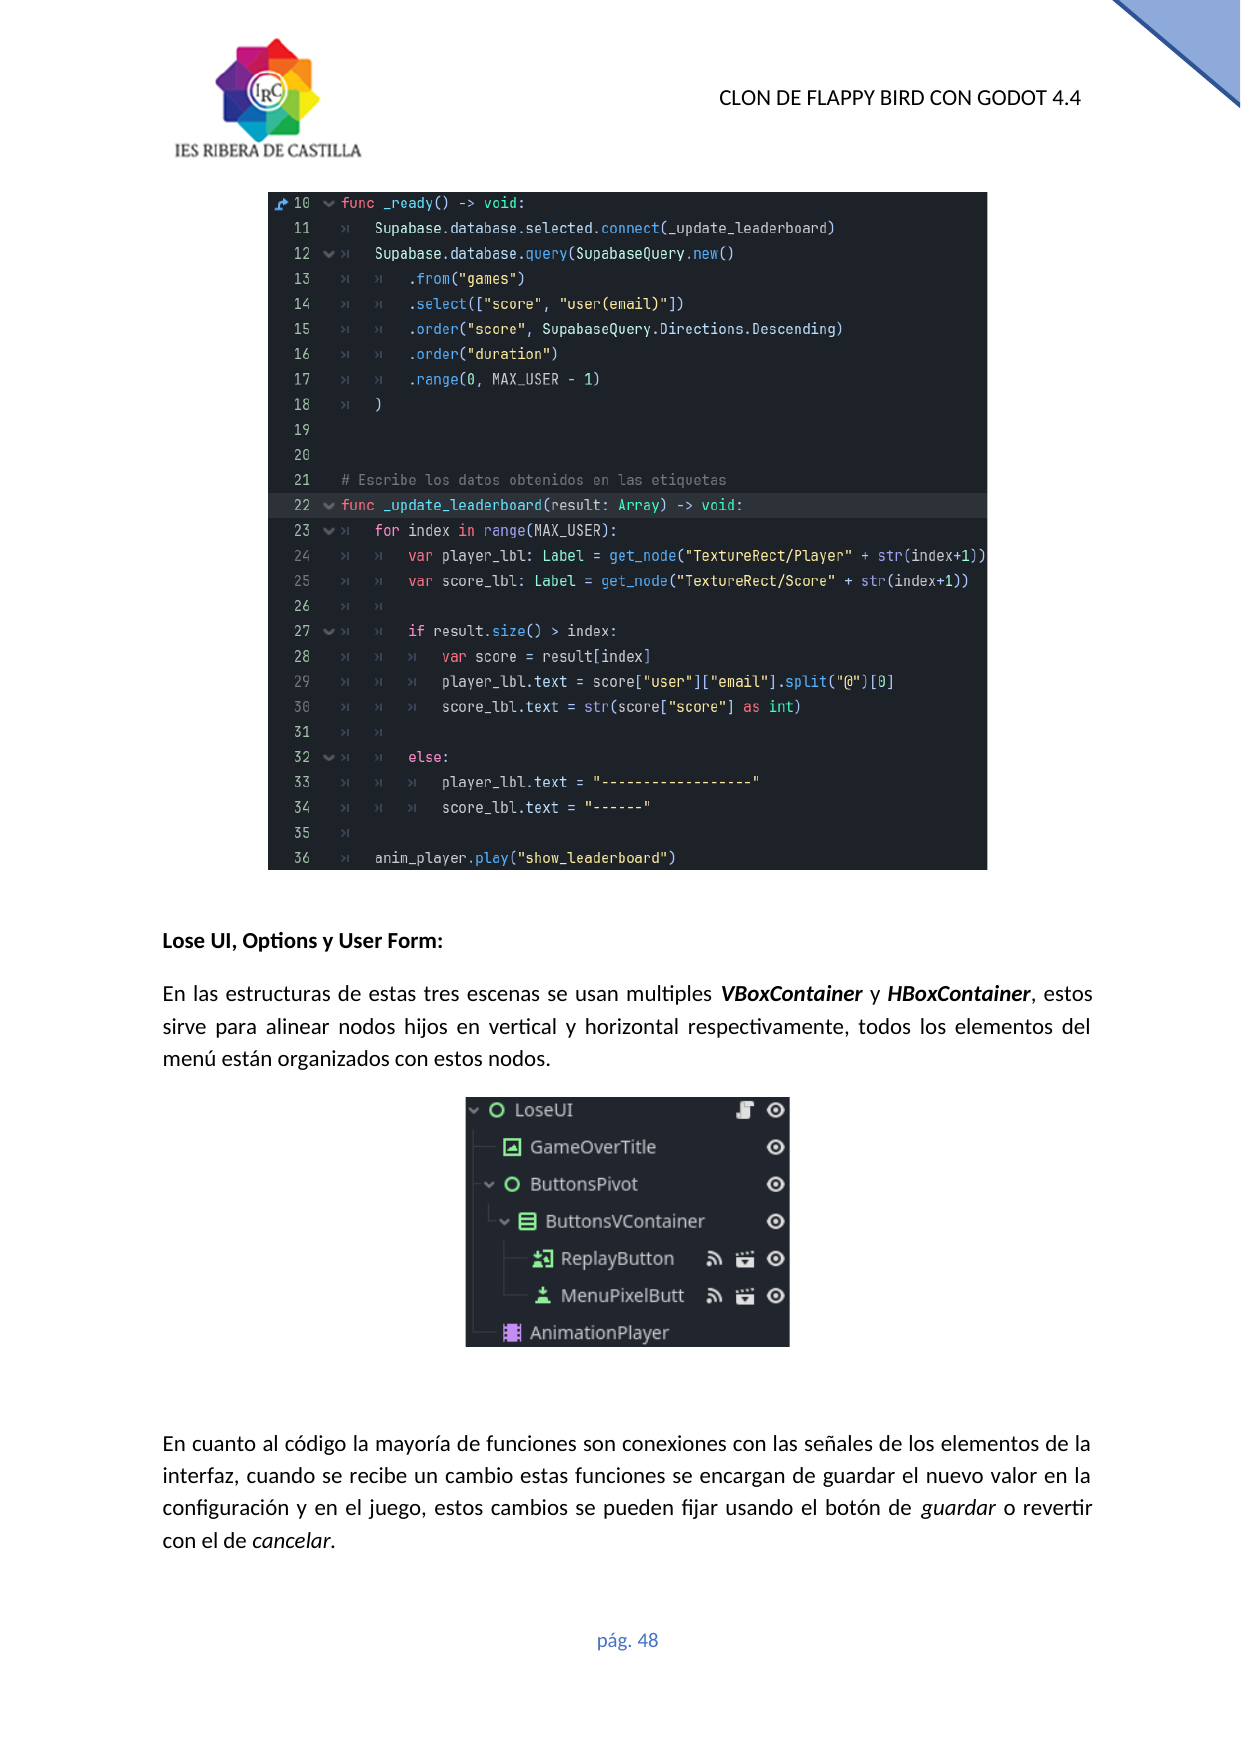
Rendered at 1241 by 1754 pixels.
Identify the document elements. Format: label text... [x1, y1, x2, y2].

text Lose UI, Options y User Form: [162, 927, 1093, 954]
picture [173, 29, 366, 164]
picture [465, 1097, 790, 1347]
text En cuanto al código la mayoría de funciones son conexiones con las señales de los elementos de la interfaz, cuando se recibe un cambio estas funciones se encargan de guardar el nuevo valor en la configuración y en el juego, estos cambios se pueden fijar usando el botón de guardar o revertir con el de cancelar. [162, 1429, 1093, 1554]
picture [268, 192, 988, 870]
text En las estructuras de estas tres escenas se usan multiples VBoxContainer y HBoxContainer, estos sirve para alinear nodos hijos en vertical y horizontal respectivamente, todos los elementos del menú están organizados con estos nodos. [162, 979, 1093, 1072]
